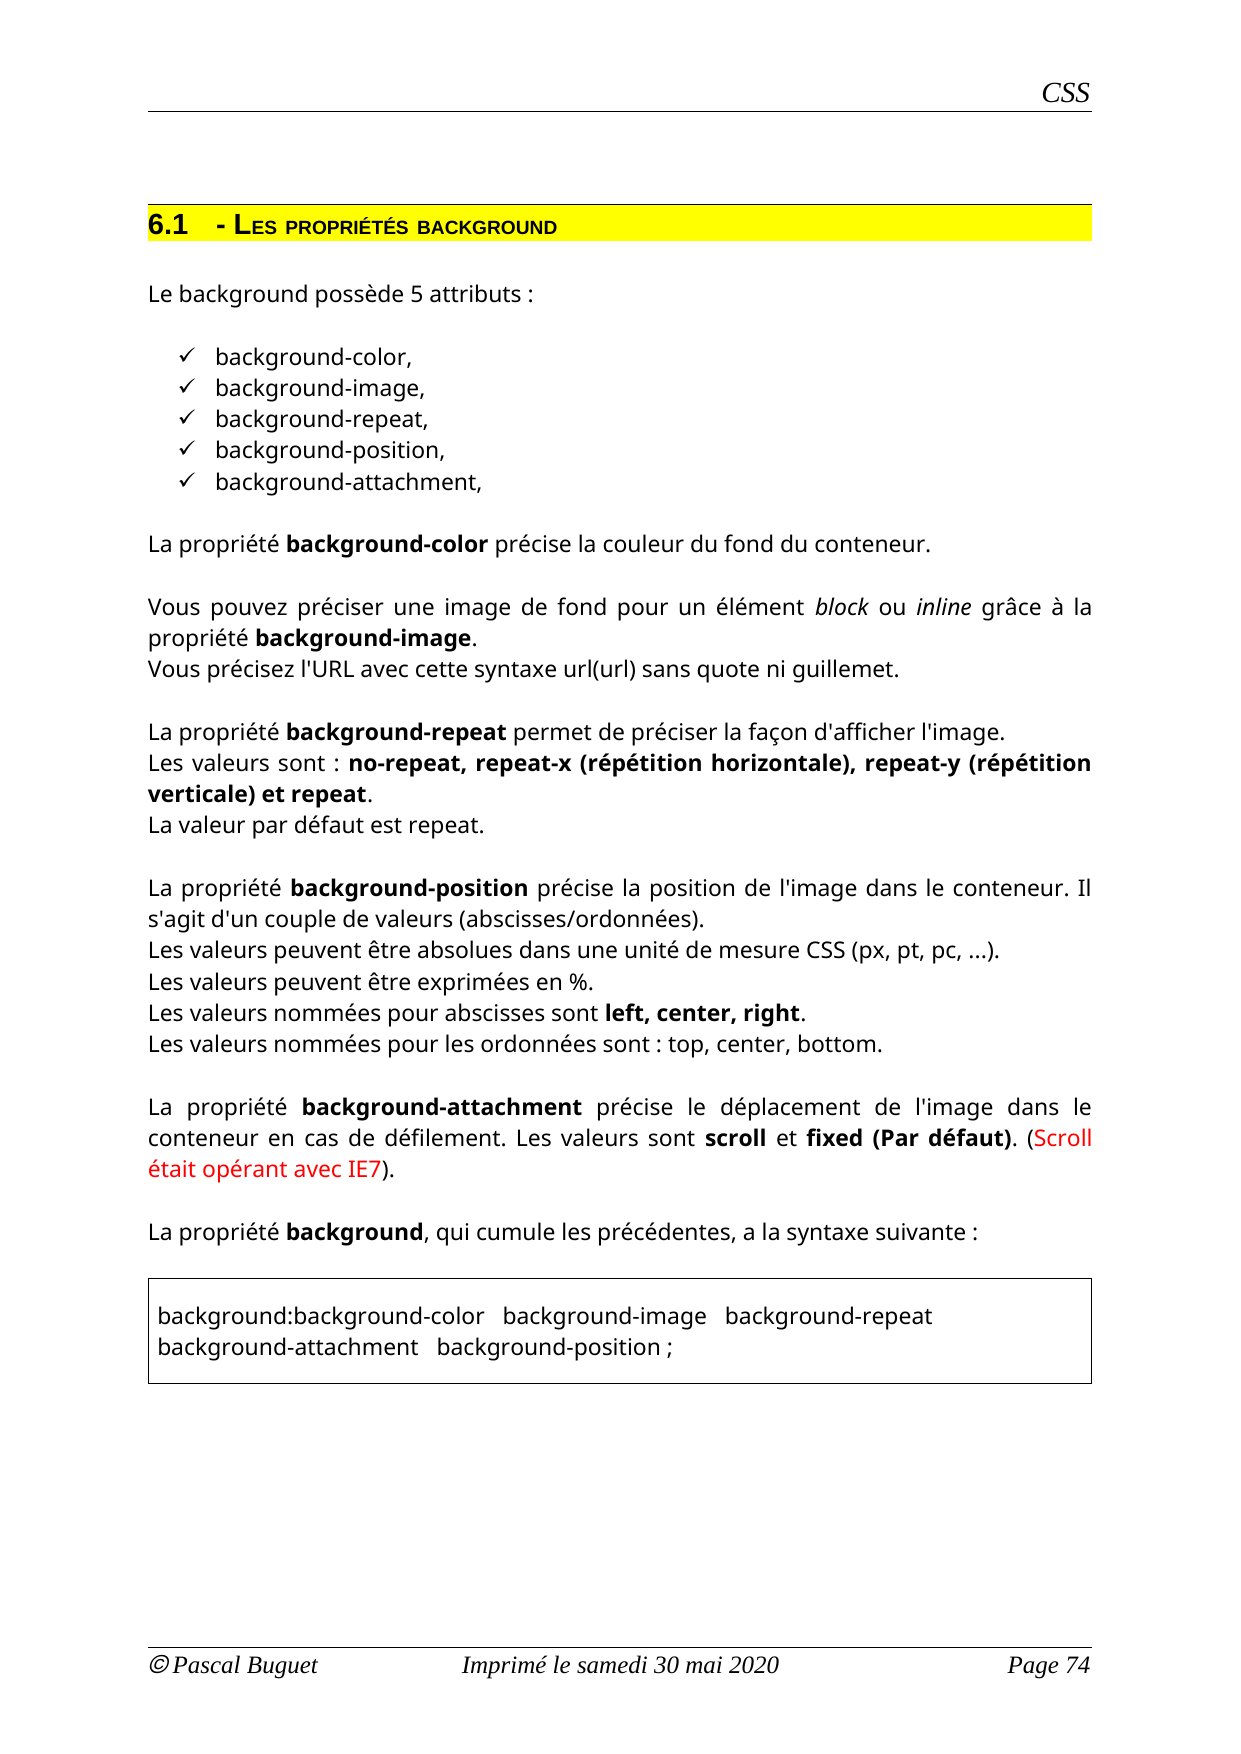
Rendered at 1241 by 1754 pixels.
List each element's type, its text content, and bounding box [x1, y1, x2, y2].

text La propriété background-repeat permet de préciser la façon d'afficher l'image. [148, 716, 1092, 747]
text Les valeurs sont : no-repeat, repeat-x (répétition horizontale), repeat-y (répétition verticale) et repeat. [148, 747, 1092, 809]
text Les valeurs nommées pour abscisses sont left, center, right. [148, 997, 1092, 1028]
list background-color, [177, 341, 1092, 372]
text La propriété background-color précise la couleur du fond du conteneur. [148, 528, 1092, 559]
list background-attachment, [177, 466, 1092, 497]
text La propriété background, qui cumule les précédentes, a la syntaxe suivante : [148, 1216, 1092, 1247]
list background-repeat, [177, 403, 1092, 434]
text La propriété background-position précise la position de l'image dans le conteneur. Il s'agit d'un couple de valeurs (abscisses/ordonnées). [148, 872, 1092, 934]
list background-position, [177, 434, 1092, 466]
text Vous pouvez préciser une image de fond pour un élément block ou inline grâce à la propriété background-image. [148, 591, 1092, 653]
text Les valeurs nommées pour les ordonnées sont : top, center, bottom. [148, 1028, 1092, 1059]
text Vous précisez l'URL avec cette syntaxe url(url) sans quote ni guillemet. [148, 653, 1092, 684]
text La valeur par défaut est repeat. [148, 809, 1092, 841]
list background-image, [177, 372, 1092, 403]
text Le background possède 5 attributs : [148, 278, 1092, 309]
subtitle - Les propriétés background [148, 205, 1092, 241]
text Les valeurs peuvent être exprimées en %. [148, 966, 1092, 997]
text La propriété background-attachment précise le déplacement de l'image dans le conteneur en cas de défilement. Les valeurs sont scroll et fixed (Par défaut). (Scroll était opérant avec IE7). [148, 1091, 1092, 1184]
text background:background-color background-image background-repeat background-attachment background-position ; [149, 1279, 1091, 1383]
text Les valeurs peuvent être absolues dans une unité de mesure CSS (px, pt, pc, ...). [148, 934, 1092, 966]
